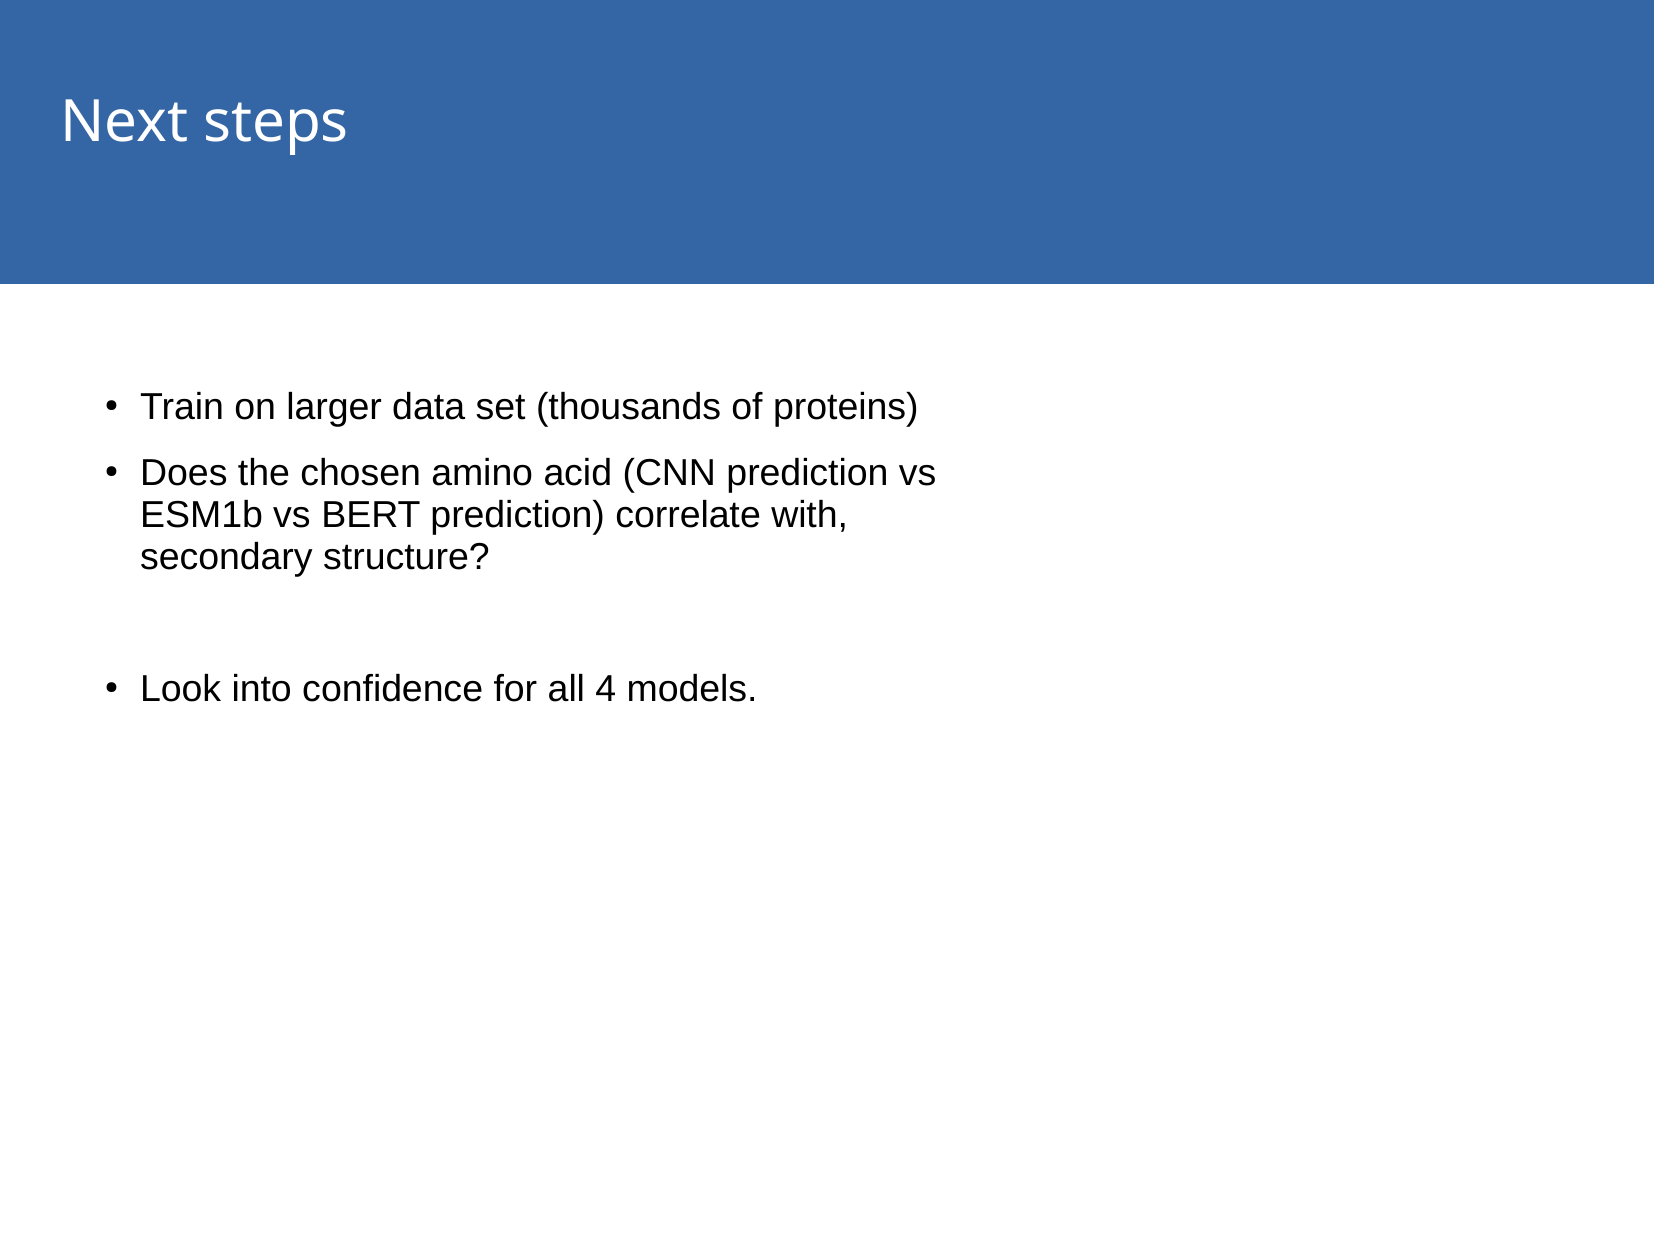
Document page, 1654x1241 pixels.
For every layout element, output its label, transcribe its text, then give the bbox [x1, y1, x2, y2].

text_box Train on larger data set (thousands of proteins) Does the chosen amino acid (CNN prediction vs ESM1b vs BERT prediction) correlate with, secondary structure? Look into confidence for all 4 models. [90, 312, 1036, 1183]
text_box Next steps [0, 0, 1654, 284]
